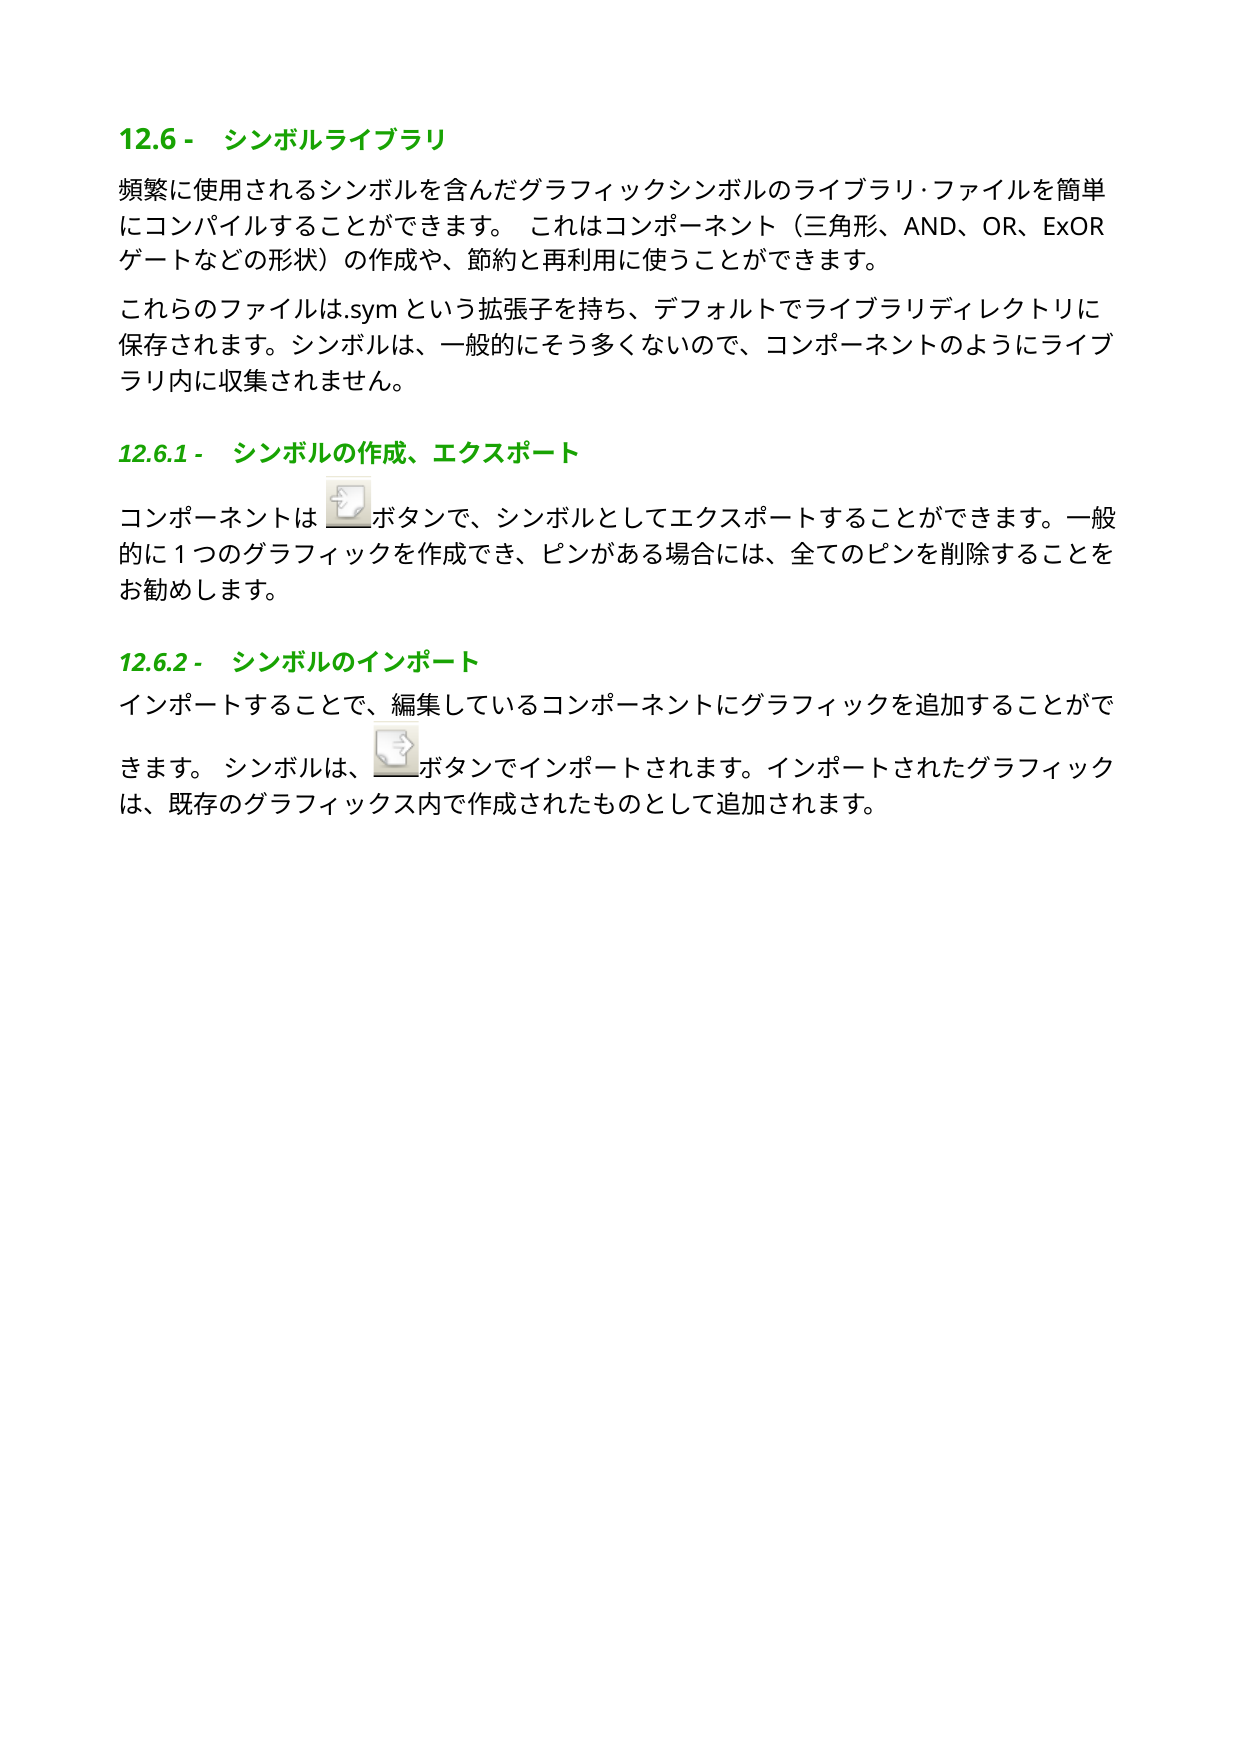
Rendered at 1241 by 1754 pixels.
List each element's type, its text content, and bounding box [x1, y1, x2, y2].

picture [373, 721, 419, 777]
subtitle シンボルライブラリ [118, 118, 1122, 158]
text インポートすることで、編集しているコンポーネントにグラフィックを追加することができます。 シンボルは、ボタンでインポートされます。インポートされたグラフィックは、既存のグラフィックス内で作成されたものとして追加されます。 [118, 685, 1122, 821]
picture [326, 476, 372, 528]
text コンポーネントは ボタンで、シンボルとしてエクスポートすることができます。一般的に1つのグラフィックを作成でき、ピンがある場合には、全てのピンを削除することをお勧めします。 [118, 476, 1122, 607]
subtitle シンボルのインポート [118, 643, 1122, 679]
text これらのファイルは.symという拡張子を持ち、デフォルトでライブラリディレクトリに保存されます。シンボルは、一般的にそう多くないので、コンポーネントのようにライブラリ内に収集されません。 [118, 289, 1122, 398]
subtitle シンボルの作成、エクスポート [118, 433, 1122, 470]
text 頻繁に使用されるシンボルを含んだグラフィックシンボルのライブラリ·ファイルを簡単にコンパイルすることができます。 これはコンポーネント（三角形、AND、OR、ExORゲートなどの形状）の作成や、節約と再利用に使うことができます。 [118, 170, 1122, 277]
